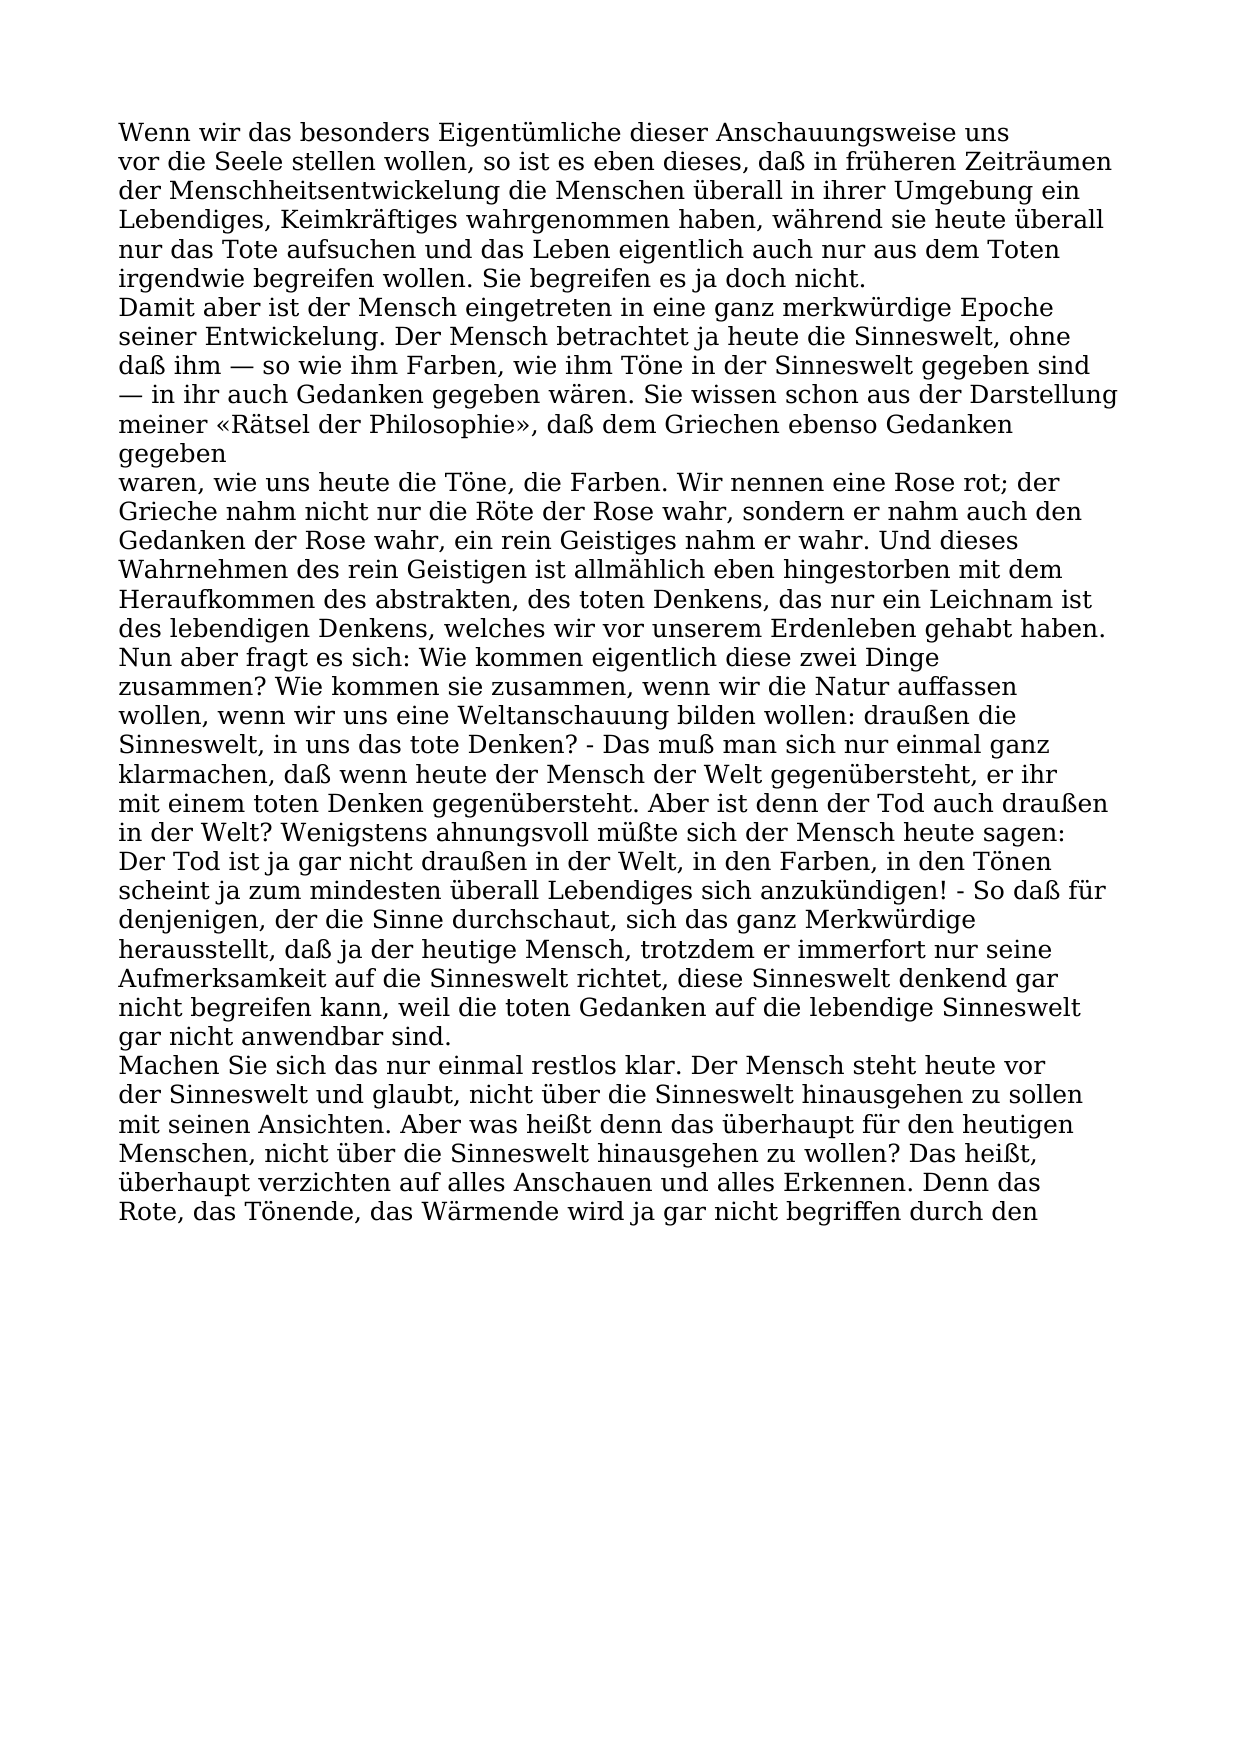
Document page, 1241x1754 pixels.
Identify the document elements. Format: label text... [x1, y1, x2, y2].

text Nun aber fragt es sich: Wie kommen eigentlich diese zwei Dinge [118, 643, 1122, 672]
text Damit aber ist der Mensch eingetreten in eine ganz merkwürdige Epoche [118, 293, 1122, 322]
text nur das Tote aufsuchen und das Leben eigentlich auch nur aus dem Toten [118, 235, 1122, 264]
text herausstellt, daß ja der heutige Mensch, trotzdem er immerfort nur seine [118, 935, 1122, 964]
text der Sinneswelt und glaubt, nicht über die Sinneswelt hinausgehen zu sollen [118, 1081, 1122, 1110]
text Gedanken der Rose wahr, ein rein Geistiges nahm er wahr. Und dieses [118, 526, 1122, 556]
text irgendwie begreifen wollen. Sie begreifen es ja doch nicht. [118, 264, 1122, 293]
text meiner «Rätsel der Philosophie», daß dem Griechen ebenso Gedanken gegeben [118, 410, 1122, 468]
text gar nicht anwendbar sind. [118, 1022, 1122, 1051]
text überhaupt verzichten auf alles Anschauen und alles Erkennen. Denn das [118, 1168, 1122, 1197]
text Wenn wir das besonders Eigentümliche dieser Anschauungsweise uns [118, 118, 1122, 147]
text vor die Seele stellen wollen, so ist es eben dieses, daß in früheren Zeiträumen [118, 147, 1122, 176]
text Heraufkommen des abstrakten, des toten Denkens, das nur ein Leichnam ist [118, 585, 1122, 614]
text daß ihm — so wie ihm Farben, wie ihm Töne in der Sinneswelt gegeben sind [118, 351, 1122, 381]
text — in ihr auch Gedanken gegeben wären. Sie wissen schon aus der Darstellung [118, 381, 1122, 410]
text des lebendigen Denkens, welches wir vor unserem Erdenleben gehabt haben. [118, 614, 1122, 643]
text der Menschheitsentwickelung die Menschen überall in ihrer Umgebung ein [118, 176, 1122, 206]
text mit seinen Ansichten. Aber was heißt denn das überhaupt für den heutigen [118, 1110, 1122, 1139]
text Lebendiges, Keimkräftiges wahrgenommen haben, während sie heute überall [118, 206, 1122, 235]
text in der Welt? Wenigstens ahnungsvoll müßte sich der Mensch heute sagen: [118, 818, 1122, 847]
text Rote, das Tönende, das Wärmende wird ja gar nicht begriffen durch den [118, 1197, 1122, 1226]
text zusammen? Wie kommen sie zusammen, wenn wir die Natur auffassen [118, 672, 1122, 701]
text Machen Sie sich das nur einmal restlos klar. Der Mensch steht heute vor [118, 1051, 1122, 1081]
text Wahrnehmen des rein Geistigen ist allmählich eben hingestorben mit dem [118, 556, 1122, 585]
text seiner Entwickelung. Der Mensch betrachtet ja heute die Sinneswelt, ohne [118, 322, 1122, 351]
text mit einem toten Denken gegenübersteht. Aber ist denn der Tod auch draußen [118, 789, 1122, 818]
text Menschen, nicht über die Sinneswelt hinausgehen zu wollen? Das heißt, [118, 1139, 1122, 1168]
text Grieche nahm nicht nur die Röte der Rose wahr, sondern er nahm auch den [118, 497, 1122, 526]
text Aufmerksamkeit auf die Sinneswelt richtet, diese Sinneswelt denkend gar [118, 964, 1122, 993]
text nicht begreifen kann, weil die toten Gedanken auf die lebendige Sinneswelt [118, 993, 1122, 1022]
text wollen, wenn wir uns eine Weltanschauung bilden wollen: draußen die [118, 701, 1122, 731]
text klarmachen, daß wenn heute der Mensch der Welt gegenübersteht, er ihr [118, 760, 1122, 789]
text denjenigen, der die Sinne durchschaut, sich das ganz Merkwürdige [118, 906, 1122, 935]
text Sinneswelt, in uns das tote Denken? - Das muß man sich nur einmal ganz [118, 731, 1122, 760]
text scheint ja zum mindesten überall Lebendiges sich anzukündigen! - So daß für [118, 876, 1122, 906]
text waren, wie uns heute die Töne, die Farben. Wir nennen eine Rose rot; der [118, 468, 1122, 497]
text Der Tod ist ja gar nicht draußen in der Welt, in den Farben, in den Tönen [118, 847, 1122, 876]
